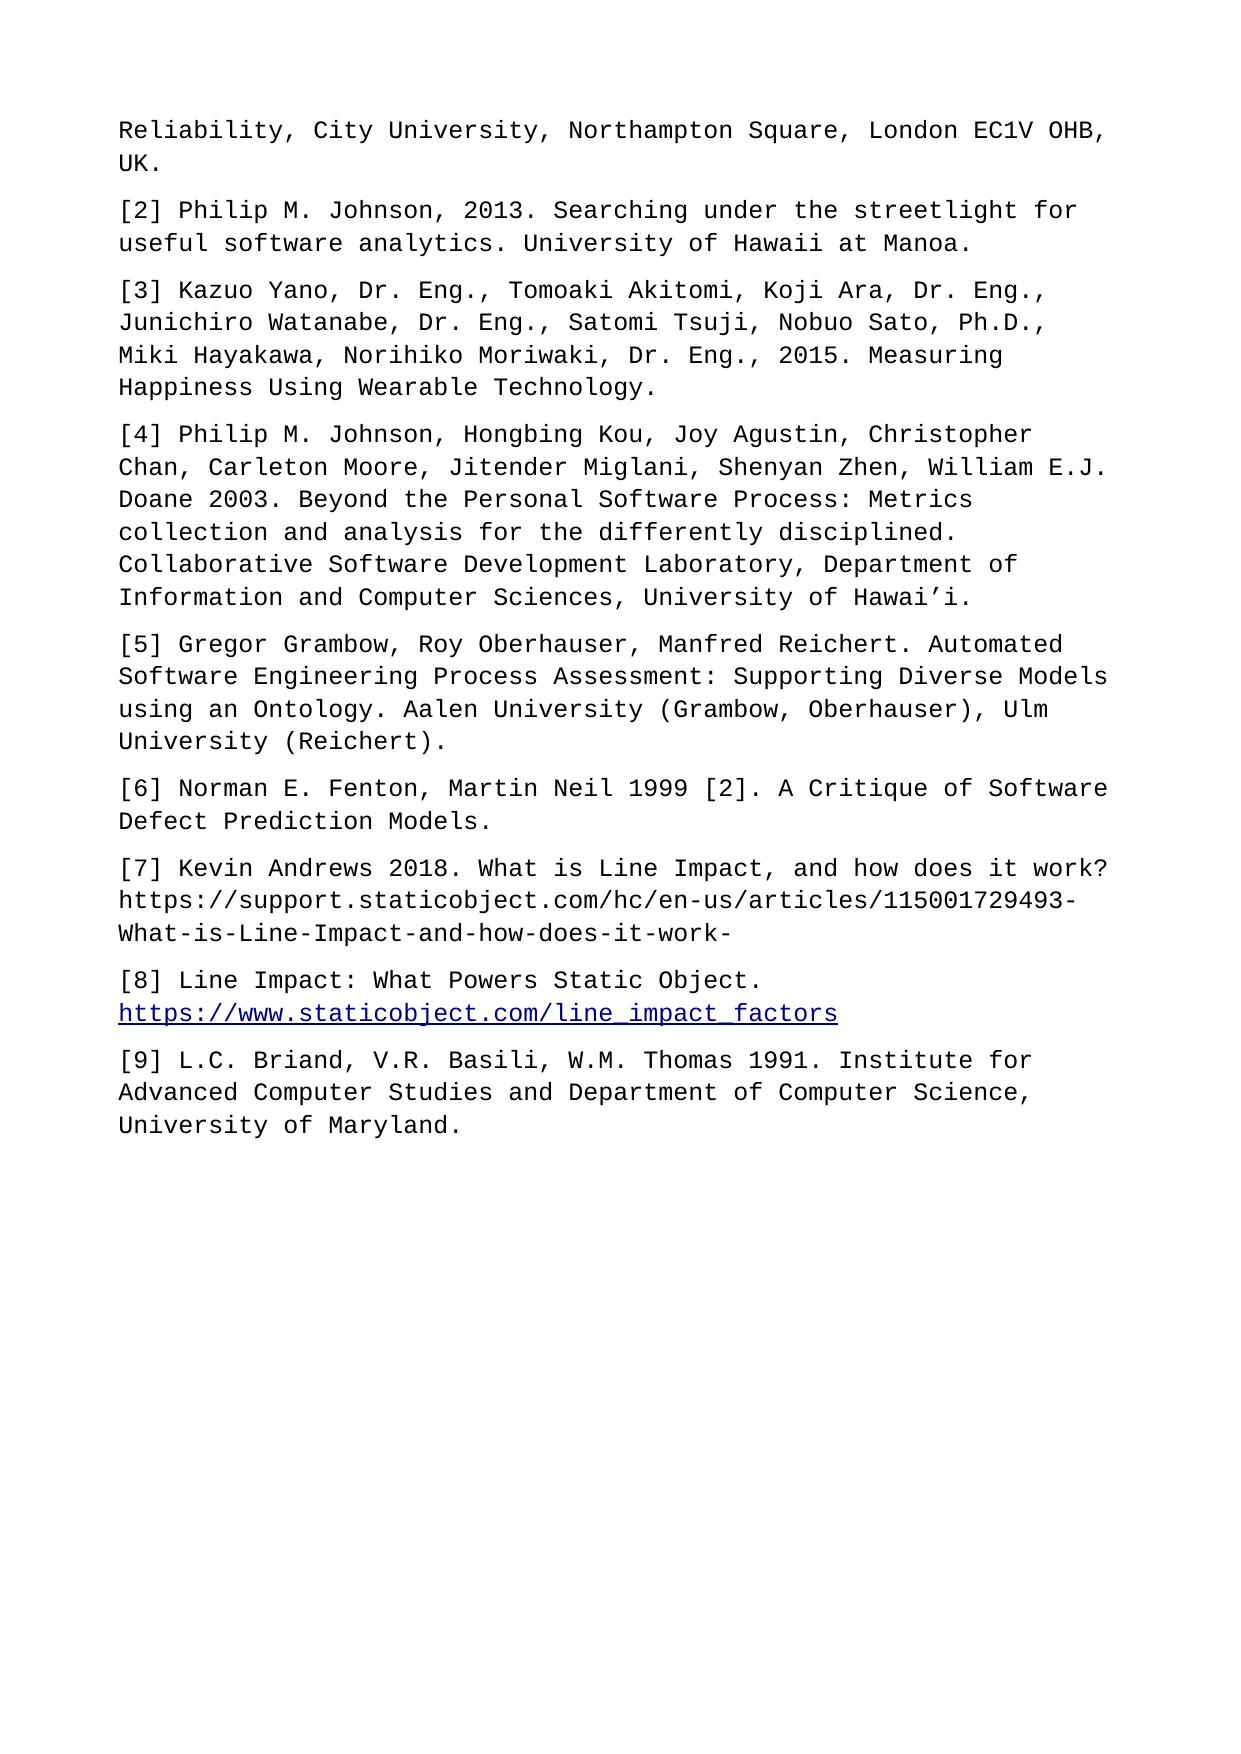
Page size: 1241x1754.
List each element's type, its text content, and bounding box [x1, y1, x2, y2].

text [7] Kevin Andrews 2018. What is Line Impact, and how does it work?https://support.staticobject.com/hc/en-us/articles/115001729493-What-is-Line-Impact-and-how-does-it-work- [118, 856, 1122, 949]
text [3] Kazuo Yano, Dr. Eng., Tomoaki Akitomi, Koji Ara, Dr. Eng., Junichiro Watanabe, Dr. Eng., Satomi Tsuji, Nobuo Sato, Ph.D., Miki Hayakawa, Norihiko Moriwaki, Dr. Eng., 2015. Measuring Happiness Using Wearable Technology. [118, 277, 1122, 403]
text [2] Philip M. Johnson, 2013. Searching under the streetlight for useful software analytics. University of Hawaii at Manoa. [118, 198, 1122, 258]
text [5] Gregor Grambow, Roy Oberhauser, Manfred Reichert. Automated Software Engineering Process Assessment: Supporting Diverse Models using an Ontology. Aalen University (Grambow, Oberhauser), Ulm University (Reichert). [118, 631, 1122, 757]
text [8] Line Impact: What Powers Static Object. https://www.staticobject.com/line_impact_factors [118, 968, 1122, 1028]
text Reliability, City University, Northampton Square, London EC1V OHB, UK. [118, 118, 1122, 179]
text [6] Norman E. Fenton, Martin Neil 1999 [2]. A Critique of Software Defect Prediction Models. [118, 776, 1122, 837]
text [4] Philip M. Johnson, Hongbing Kou, Joy Agustin, Christopher Chan, Carleton Moore, Jitender Miglani, Shenyan Zhen, William E.J. Doane 2003. Beyond the Personal Software Process: Metrics collection and analysis for the differently disciplined. Collaborative Software Development Laboratory, Department of Information and Computer Sciences, University of Hawai’i. [118, 422, 1122, 613]
text [9] L.C. Briand, V.R. Basili, W.M. Thomas 1991. Institute for Advanced Computer Studies and Department of Computer Science, University of Maryland. [118, 1047, 1122, 1141]
